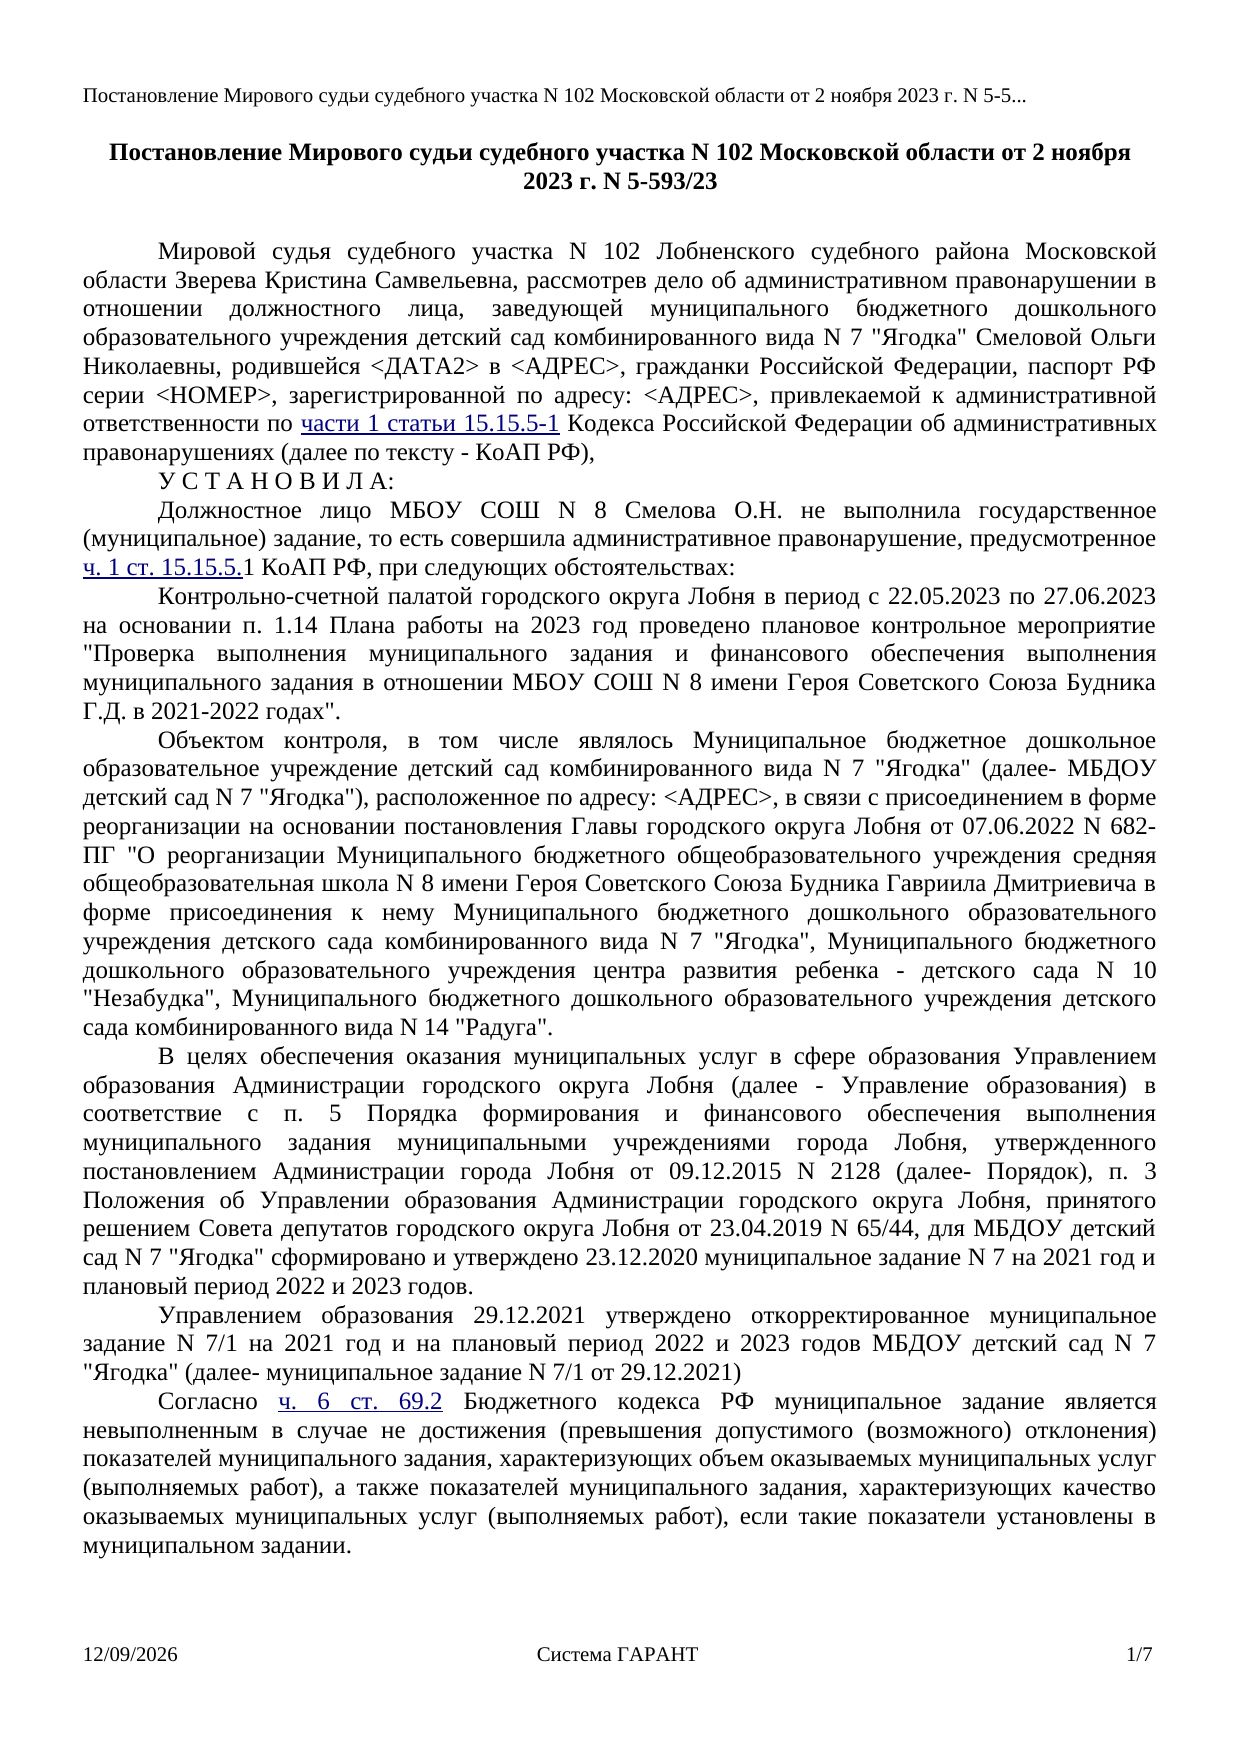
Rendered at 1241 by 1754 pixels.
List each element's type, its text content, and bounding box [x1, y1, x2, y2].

subtitle Постановление Мирового судьи судебного участка N 102 Московской области от 2 ноября 2023 г. N 5-593/23 [83, 137, 1157, 195]
text Объектом контроля, в том числе являлось Муниципальное бюджетное дошкольное образовательное учреждение детский сад комбинированного вида N 7 "Ягодка" (далее- МБДОУ детский сад N 7 "Ягодка"), расположенное по адресу: <АДРЕС>, в связи с присоединением в форме реорганизации на основании постановления Главы городского округа Лобня от 07.06.2022 N 682-ПГ "О реорганизации Муниципального бюджетного общеобразовательного учреждения средняя общеобразовательная школа N 8 имени Героя Советского Союза Будника Гавриила Дмитриевича в форме присоединения к нему Муниципального бюджетного дошкольного образовательного учреждения детского сада комбинированного вида N 7 "Ягодка", Муниципального бюджетного дошкольного образовательного учреждения центра развития ребенка - детского сада N 10 "Незабудка", Муниципального бюджетного дошкольного образовательного учреждения детского сада комбинированного вида N 14 "Радуга". [83, 725, 1157, 1041]
text У С Т А Н О В И Л А: [83, 466, 1157, 495]
text В целях обеспечения оказания муниципальных услуг в сфере образования Управлением образования Администрации городского округа Лобня (далее - Управление образования) в соответствие с п. 5 Порядка формирования и финансового обеспечения выполнения муниципального задания муниципальными учреждениями города Лобня, утвержденного постановлением Администрации города Лобня от 09.12.2015 N 2128 (далее- Порядок), п. 3 Положения об Управлении образования Администрации городского округа Лобня, принятого решением Совета депутатов городского округа Лобня от 23.04.2019 N 65/44, для МБДОУ детский сад N 7 "Ягодка" сформировано и утверждено 23.12.2020 муниципальное задание N 7 на 2021 год и плановый период 2022 и 2023 годов. [83, 1041, 1157, 1300]
text Согласно ч. 6 ст. 69.2 Бюджетного кодекса РФ муниципальное задание является невыполненным в случае не достижения (превышения допустимого (возможного) отклонения) показателей муниципального задания, характеризующих объем оказываемых муниципальных услуг (выполняемых работ), а также показателей муниципального задания, характеризующих качество оказываемых муниципальных услуг (выполняемых работ), если такие показатели установлены в муниципальном задании. [83, 1386, 1157, 1558]
text Управлением образования 29.12.2021 утверждено откорректированное муниципальное задание N 7/1 на 2021 год и на плановый период 2022 и 2023 годов МБДОУ детский сад N 7 "Ягодка" (далее- муниципальное задание N 7/1 от 29.12.2021) [83, 1300, 1157, 1386]
text Должностное лицо МБОУ СОШ N 8 Смелова О.Н. не выполнила государственное (муниципальное) задание, то есть совершила административное правонарушение, предусмотренное ч. 1 ст. 15.15.5.1 КоАП РФ, при следующих обстоятельствах: [83, 495, 1157, 581]
text Мировой судья судебного участка N 102 Лобненского судебного района Московской области Зверева Кристина Самвельевна, рассмотрев дело об административном правонарушении в отношении должностного лица, заведующей муниципального бюджетного дошкольного образовательного учреждения детский сад комбинированного вида N 7 "Ягодка" Смеловой Ольги Николаевны, родившейся <ДАТА2> в <АДРЕС>, гражданки Российской Федерации, паспорт РФ серии <НОМЕР>, зарегистрированной по адресу: <АДРЕС>, привлекаемой к административной ответственности по части 1 статьи 15.15.5-1 Кодекса Российской Федерации об административных правонарушениях (далее по тексту - КоАП РФ), [83, 236, 1157, 466]
text Контрольно-счетной палатой городского округа Лобня в период с 22.05.2023 по 27.06.2023 на основании п. 1.14 Плана работы на 2023 год проведено плановое контрольное мероприятие "Проверка выполнения муниципального задания и финансового обеспечения выполнения муниципального задания в отношении МБОУ СОШ N 8 имени Героя Советского Союза Будника Г.Д. в 2021-2022 годах". [83, 581, 1157, 725]
